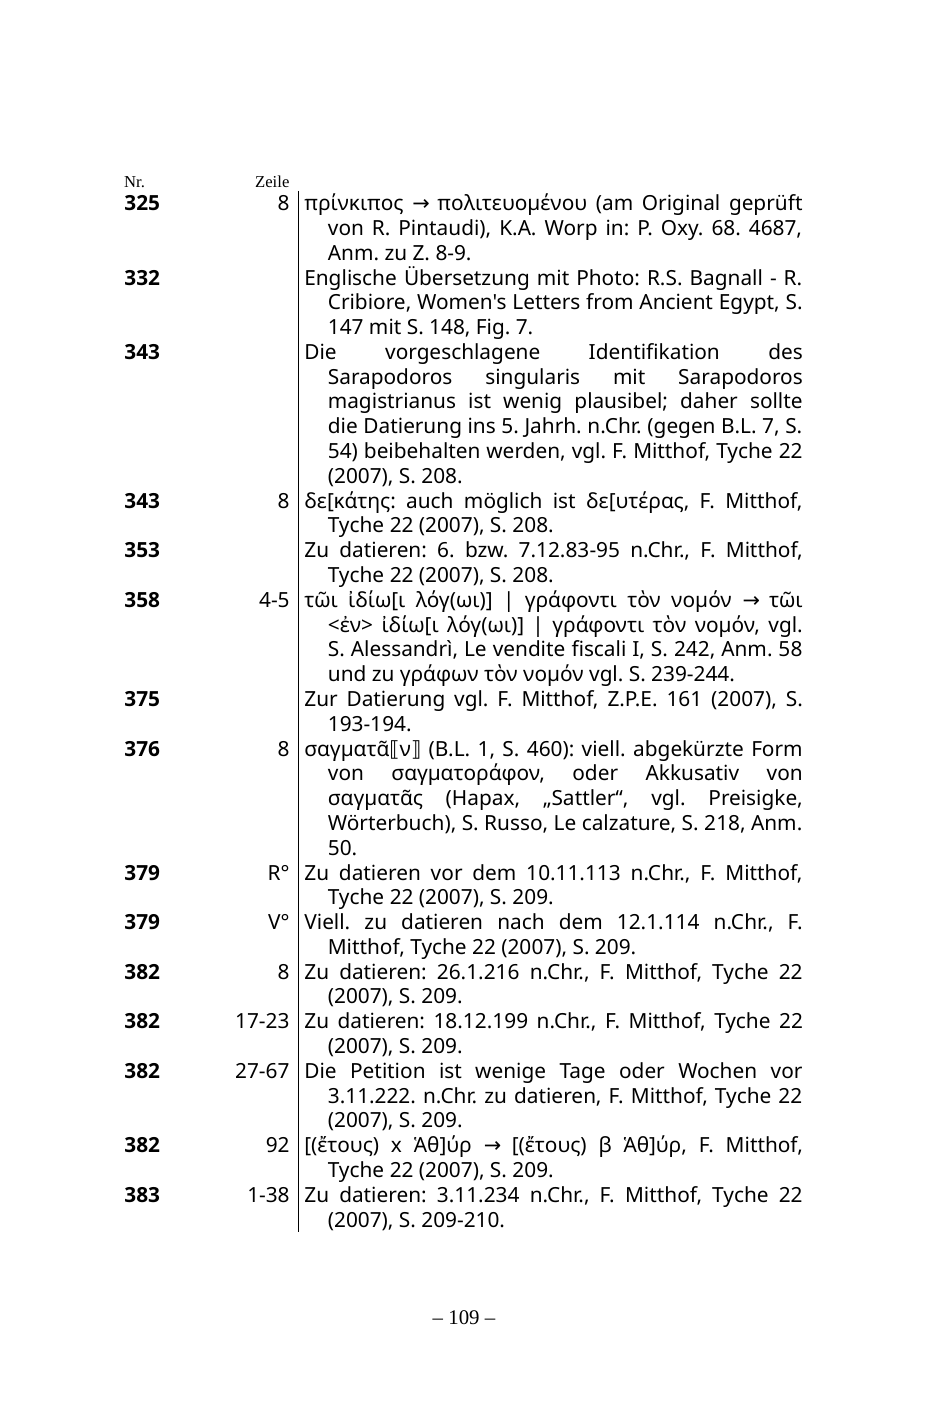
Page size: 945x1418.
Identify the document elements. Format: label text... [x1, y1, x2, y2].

table_cell 382 [118, 1059, 207, 1133]
table_cell σαγματᾶ⟦ν⟧ (B.L. 1, S. 460): viell. abgekürzte Form von σαγματοράφον, oder Akkusativ von σαγματᾶς (Hapax, „Sattler“, vgl. Preisigke, Wörterbuch), S. Russo, Le calzature, S. 218, Anm. 50. [299, 736, 809, 860]
table_cell Zu datieren: 6. bzw. 7.12.83-95 n.Chr., F. Mitthof, Tyche 22 (2007), S. 208. [299, 538, 809, 587]
table_cell 343 [118, 488, 207, 538]
table_cell 1-38 [207, 1183, 298, 1232]
table_cell [207, 265, 298, 339]
table_cell 332 [118, 265, 207, 339]
table_cell [(ἔτους) x Ἁθ]ύρ → [(ἔτους) β Ἁθ]ύρ, F. Mitthof, Tyche 22 (2007), S. 209. [299, 1133, 809, 1182]
table_cell 92 [207, 1133, 298, 1182]
table_cell 383 [118, 1183, 207, 1232]
table_cell 8 [207, 959, 298, 1009]
table_cell 17-23 [207, 1009, 298, 1058]
table_cell 8 [207, 736, 298, 860]
table_cell 379 [118, 860, 207, 910]
table_cell 27-67 [207, 1059, 298, 1133]
table_cell [207, 687, 298, 736]
table_cell 8 [207, 488, 298, 538]
table_cell 375 [118, 687, 207, 736]
table_cell [207, 340, 298, 488]
table_cell 8 [207, 191, 298, 265]
table_cell Viell. zu datieren nach dem 12.1.114 n.Chr., F. Mitthof, Tyche 22 (2007), S. 209. [299, 910, 809, 959]
table_cell Zu datieren vor dem 10.11.113 n.Chr., F. Mitthof, Tyche 22 (2007), S. 209. [299, 860, 809, 910]
table_cell Die vorgeschlagene Identifikation des Sarapodoros singularis mit Sarapodoros magistrianus ist wenig plausibel; daher sollte die Datierung ins 5. Jahrh. n.Chr. (gegen B.L. 7, S. 54) beibehalten werden, vgl. F. Mitthof, Tyche 22 (2007), S. 208. [299, 340, 809, 488]
table_cell Zu datieren: 26.1.216 n.Chr., F. Mitthof, Tyche 22 (2007), S. 209. [299, 959, 809, 1009]
table_cell [207, 538, 298, 587]
table_cell 353 [118, 538, 207, 587]
table_cell τῶι ἰδίω[ι λόγ(ωι)] | γράφοντι τὸν νομόν → τῶι <ἐν> ἰδίω[ι λόγ(ωι)] | γράφοντι τὸν νομόν, vgl. S. Alessandrì, Le vendite fiscali I, S. 242, Anm. 58 und zu γράφων τὸν νομόν vgl. S. 239-244. [299, 588, 809, 687]
table_cell 376 [118, 736, 207, 860]
table_cell 379 [118, 910, 207, 959]
table_cell R° [207, 860, 298, 910]
table_cell 343 [118, 340, 207, 488]
table_cell Die Petition ist wenige Tage oder Wochen vor 3.11.222. n.Chr. zu datieren, F. Mitthof, Tyche 22 (2007), S. 209. [299, 1059, 809, 1133]
table_cell 382 [118, 1133, 207, 1182]
table_cell 4-5 [207, 588, 298, 687]
table_cell V° [207, 910, 298, 959]
table_cell πρίνκιπος → πολιτευομένου (am Original geprüft von R. Pintaudi), K.A. Worp in: P. Oxy. 68. 4687, Anm. zu Z. 8-9. [299, 191, 809, 265]
table_cell Zu datieren: 3.11.234 n.Chr., F. Mitthof, Tyche 22 (2007), S. 209-210. [299, 1183, 809, 1232]
table_cell Zu datieren: 18.12.199 n.Chr., F. Mitthof, Tyche 22 (2007), S. 209. [299, 1009, 809, 1058]
table_cell δε[κάτης: auch möglich ist δε[υτέρας, F. Mitthof, Tyche 22 (2007), S. 208. [299, 488, 809, 538]
table_cell 382 [118, 959, 207, 1009]
table_cell 358 [118, 588, 207, 687]
table_cell 325 [118, 191, 207, 265]
table_cell Englische Übersetzung mit Photo: R.S. Bagnall - R. Cribiore, Women's Letters from Ancient Egypt, S. 147 mit S. 148, Fig. 7. [299, 265, 809, 339]
table_cell 382 [118, 1009, 207, 1058]
table_cell Zur Datierung vgl. F. Mitthof, Z.P.E. 161 (2007), S. 193-194. [299, 687, 809, 736]
